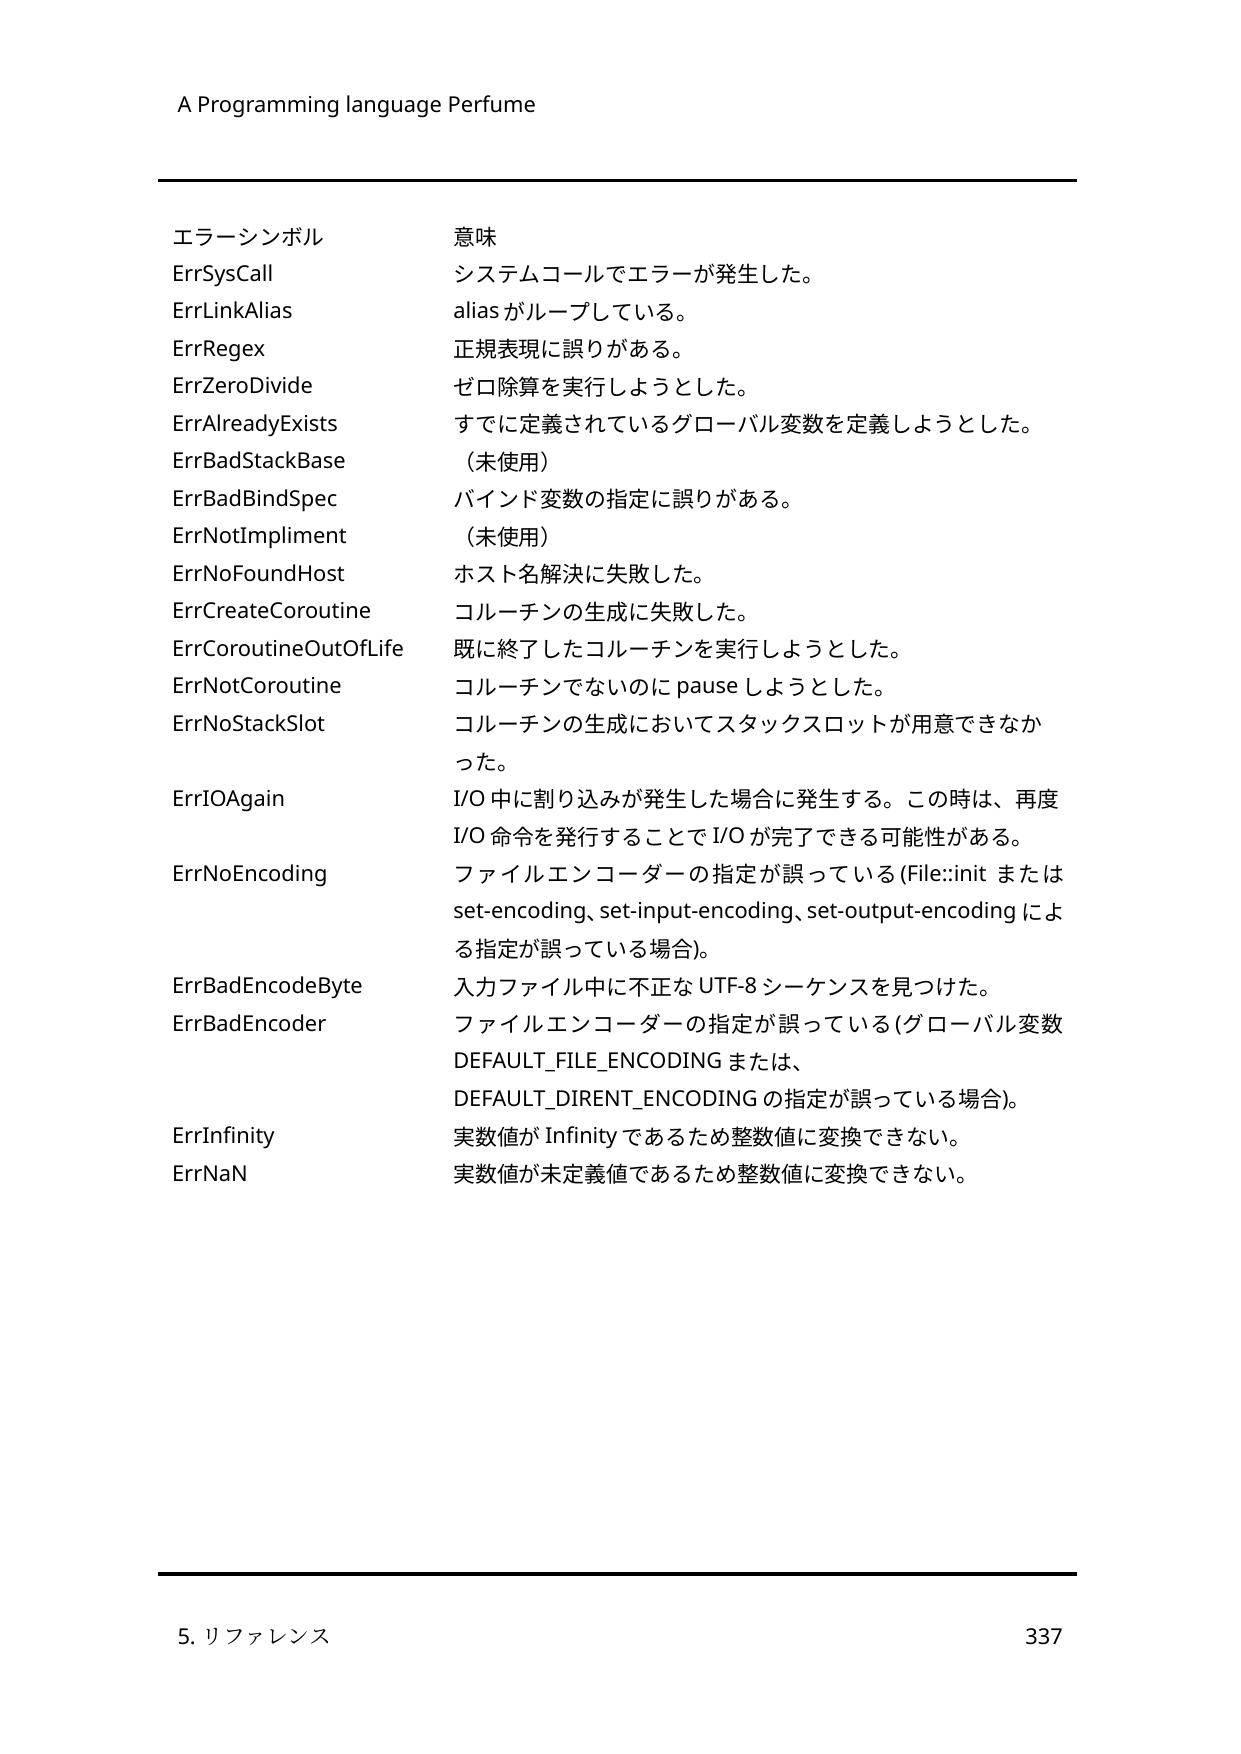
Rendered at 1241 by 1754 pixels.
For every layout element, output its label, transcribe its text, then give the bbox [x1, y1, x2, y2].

table_cell ErrNotImpliment [172, 517, 453, 554]
table_cell ErrBadEncodeByte [172, 967, 453, 1004]
table_cell ErrNotCoroutine [172, 667, 453, 704]
table_cell 入力ファイル中に不正なUTF-8シーケンスを見つけた。 [453, 967, 1064, 1004]
table_cell ErrBadEncoder [172, 1004, 453, 1117]
table_cell 意味 [453, 217, 1064, 254]
table_cell ErrIOAgain [172, 779, 453, 854]
table_header ErrInfinity [172, 1117, 453, 1154]
table_cell ErrLinkAlias [172, 292, 453, 329]
table_cell 既に終了したコルーチンを実行しようとした。 [453, 629, 1064, 667]
table_cell ErrSysCall [172, 254, 453, 292]
table_cell aliasがループしている。 [453, 292, 1064, 329]
table_cell コルーチンの生成においてスタックスロットが用意できなか った。 [453, 704, 1064, 779]
table_cell システムコールでエラーが発生した。 [453, 254, 1064, 292]
table_cell コルーチンでないのにpauseしようとした。 [453, 667, 1064, 704]
table_cell ErrNoEncoding [172, 854, 453, 967]
table_cell ファイルエンコーダーの指定が誤っている(グローバル変数DEFAULT_FILE_ENCODINGまたは、 DEFAULT_DIRENT_ENCODINGの指定が誤っている場合)。 [453, 1004, 1064, 1117]
table_cell ErrAlreadyExists [172, 404, 453, 442]
table_cell ErrCoroutineOutOfLife [172, 629, 453, 667]
table_cell エラーシンボル [172, 217, 453, 254]
table_cell すでに定義されているグローバル変数を定義しようとした。 [453, 404, 1064, 442]
table_cell ファイルエンコーダーの指定が誤っている(File::init またはset-encoding、set-input-encoding、set-output-encodingによる指定が誤っている場合)。 [453, 854, 1064, 967]
table_cell コルーチンの生成に失敗した。 [453, 592, 1064, 629]
table_cell （未使用） [453, 442, 1064, 479]
table_cell ErrNoFoundHost [172, 554, 453, 592]
table_cell ErrRegex [172, 329, 453, 367]
table_cell ErrNoStackSlot [172, 704, 453, 779]
table_cell ErrNaN [172, 1154, 453, 1192]
table_cell ErrBadBindSpec [172, 479, 453, 517]
table_cell ホスト名解決に失敗した。 [453, 554, 1064, 592]
table_header 実数値がInfinityであるため整数値に変換できない。 [453, 1117, 1064, 1154]
table_cell ErrCreateCoroutine [172, 592, 453, 629]
table_cell （未使用） [453, 517, 1064, 554]
table_cell ErrBadStackBase [172, 442, 453, 479]
table_cell ErrZeroDivide [172, 367, 453, 404]
table_cell 実数値が未定義値であるため整数値に変換できない。 [453, 1154, 1064, 1192]
table_cell バインド変数の指定に誤りがある。 [453, 479, 1064, 517]
table_cell 正規表現に誤りがある。 [453, 329, 1064, 367]
table_cell ゼロ除算を実行しようとした。 [453, 367, 1064, 404]
table_cell I/O中に割り込みが発生した場合に発生する。この時は、再度 I/O命令を発行することでI/Oが完了できる可能性がある。 [453, 779, 1064, 854]
